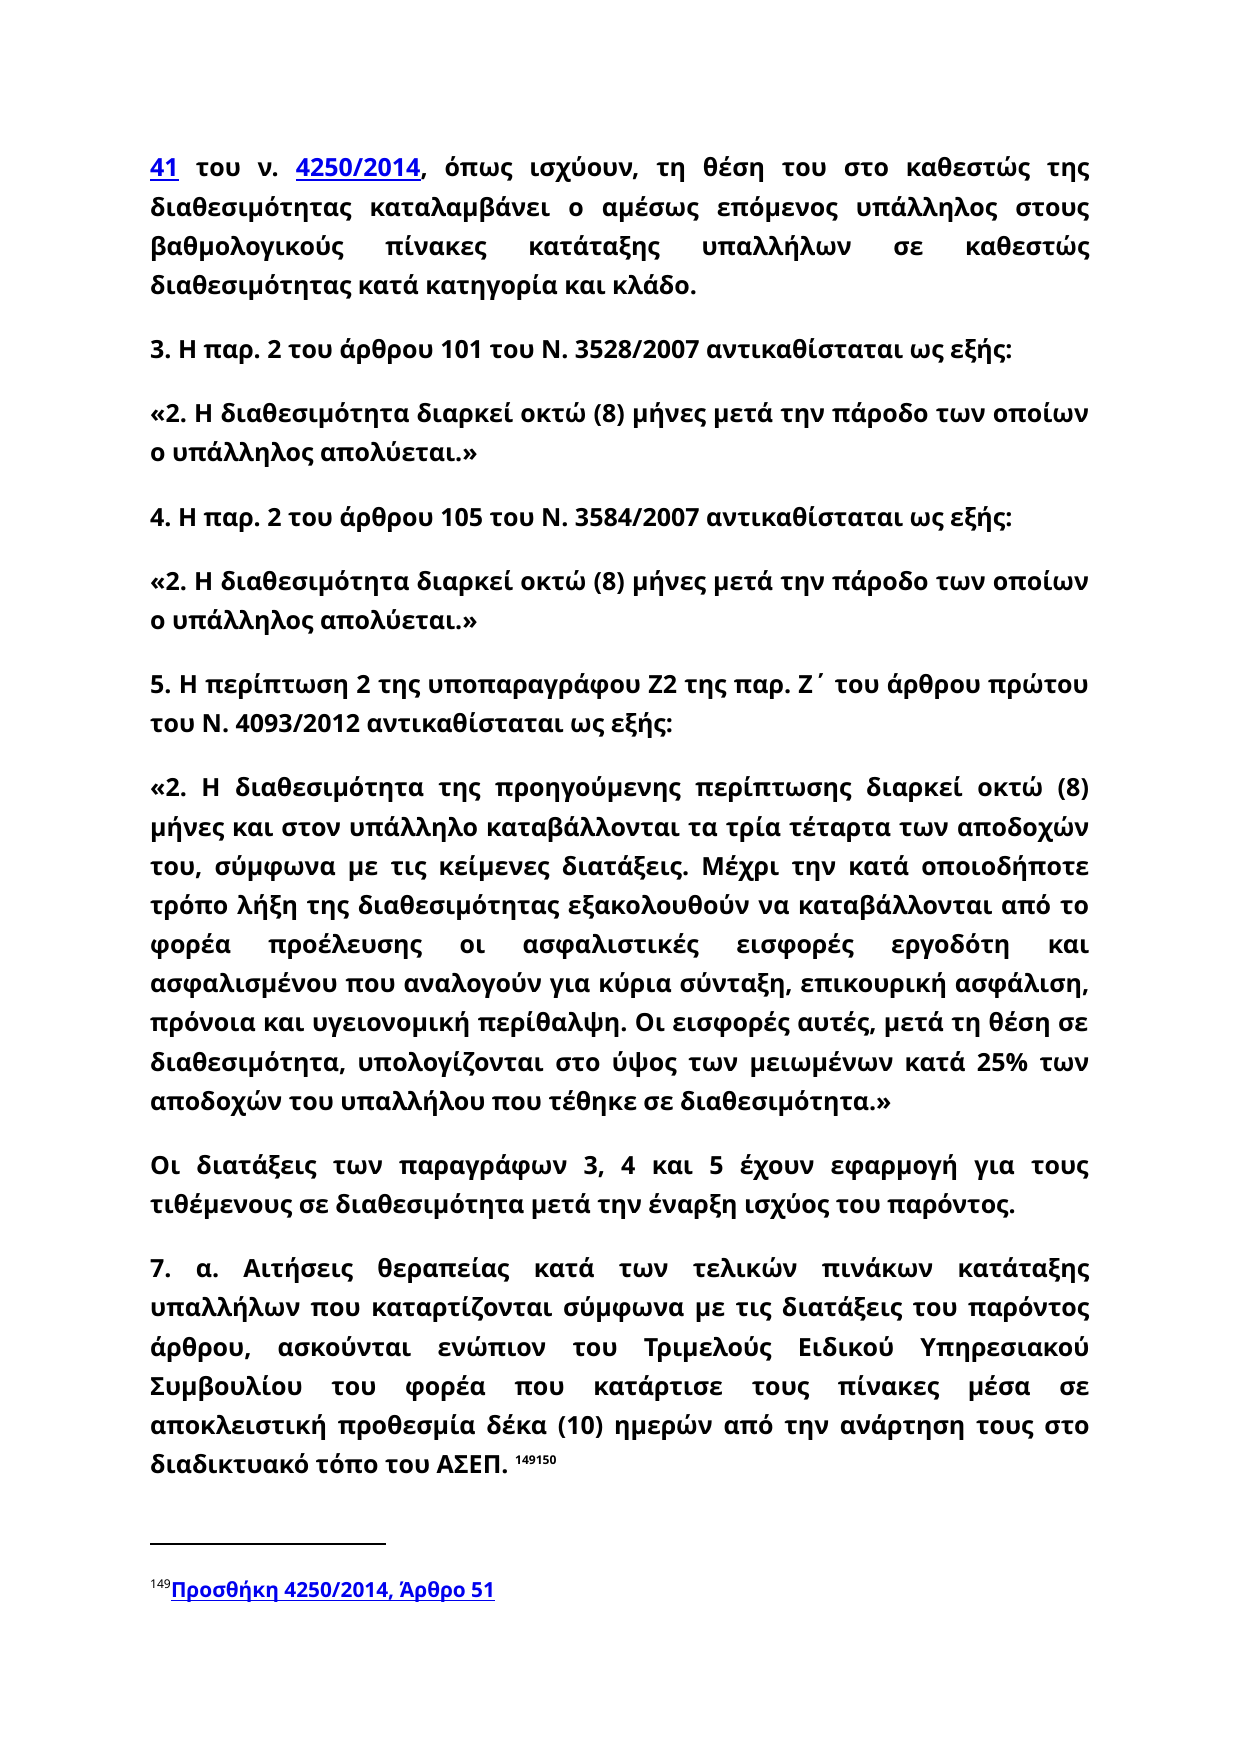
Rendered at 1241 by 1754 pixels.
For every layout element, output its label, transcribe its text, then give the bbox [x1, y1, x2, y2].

text 4. Η παρ. 2 του άρθρου 105 του Ν. 3584/2007 αντικαθίσταται ως εξής: [150, 499, 1090, 533]
text Προσθήκη 4250/2014, Άρθρο 51 [150, 1576, 1090, 1604]
text 41 του ν. 4250/2014, όπως ισχύουν, τη θέση του στο καθεστώς της διαθεσιμότητας καταλαμβάνει ο αμέσως επόμενος υπάλληλος στους βαθμολογικούς πίνακες κατάταξης υπαλλήλων σε καθεστώς διαθεσιμότητας κατά κατηγορία και κλάδο. [150, 150, 1090, 302]
text 3. Η παρ. 2 του άρθρου 101 του Ν. 3528/2007 αντικαθίσταται ως εξής: [150, 332, 1090, 366]
text 7. α. Αιτήσεις θεραπείας κατά των τελικών πινάκων κατάταξης υπαλλήλων που καταρτίζονται σύμφωνα με τις διατάξεις του παρόντος άρθρου, ασκούνται ενώπιον του Τριμελούς Ειδικού Υπηρεσιακού Συμβουλίου του φορέα που κατάρτισε τους πίνακες μέσα σε αποκλειστική προθεσμία δέκα (10) ημερών από την ανάρτηση τους στο διαδικτυακό τόπο του ΑΣΕΠ. [150, 1251, 1090, 1481]
text «2. Η διαθεσιμότητα διαρκεί οκτώ (8) μήνες μετά την πάροδο των οποίων ο υπάλληλος απολύεται.» [150, 563, 1090, 637]
text Οι διατάξεις των παραγράφων 3, 4 και 5 έχουν εφαρμογή για τους τιθέμενους σε διαθεσιμότητα μετά την έναρξη ισχύος του παρόντος. [150, 1147, 1090, 1221]
text 5. Η περίπτωση 2 της υποπαραγράφου Ζ2 της παρ. Ζ΄ του άρθρου πρώτου του Ν. 4093/2012 αντικαθίσταται ως εξής: [150, 667, 1090, 740]
text «2. Η διαθεσιμότητα διαρκεί οκτώ (8) μήνες μετά την πάροδο των οποίων ο υπάλληλος απολύεται.» [150, 396, 1090, 469]
text «2. Η διαθεσιμότητα της προηγούμενης περίπτωσης διαρκεί οκτώ (8) μήνες και στον υπάλληλο καταβάλλονται τα τρία τέταρτα των αποδοχών του, σύμφωνα με τις κείμενες διατάξεις. Μέχρι την κατά οποιοδήποτε τρόπο λήξη της διαθεσιμότητας εξακολουθούν να καταβάλλονται από το φορέα προέλευσης οι ασφαλιστικές εισφορές εργοδότη και ασφαλισμένου που αναλογούν για κύρια σύνταξη, επικουρική ασφάλιση, πρόνοια και υγειονομική περίθαλψη. Οι εισφορές αυτές, μετά τη θέση σε διαθεσιμότητα, υπολογίζονται στο ύψος των μειωμένων κατά 25% των αποδοχών του υπαλλήλου που τέθηκε σε διαθεσιμότητα.» [150, 770, 1090, 1117]
